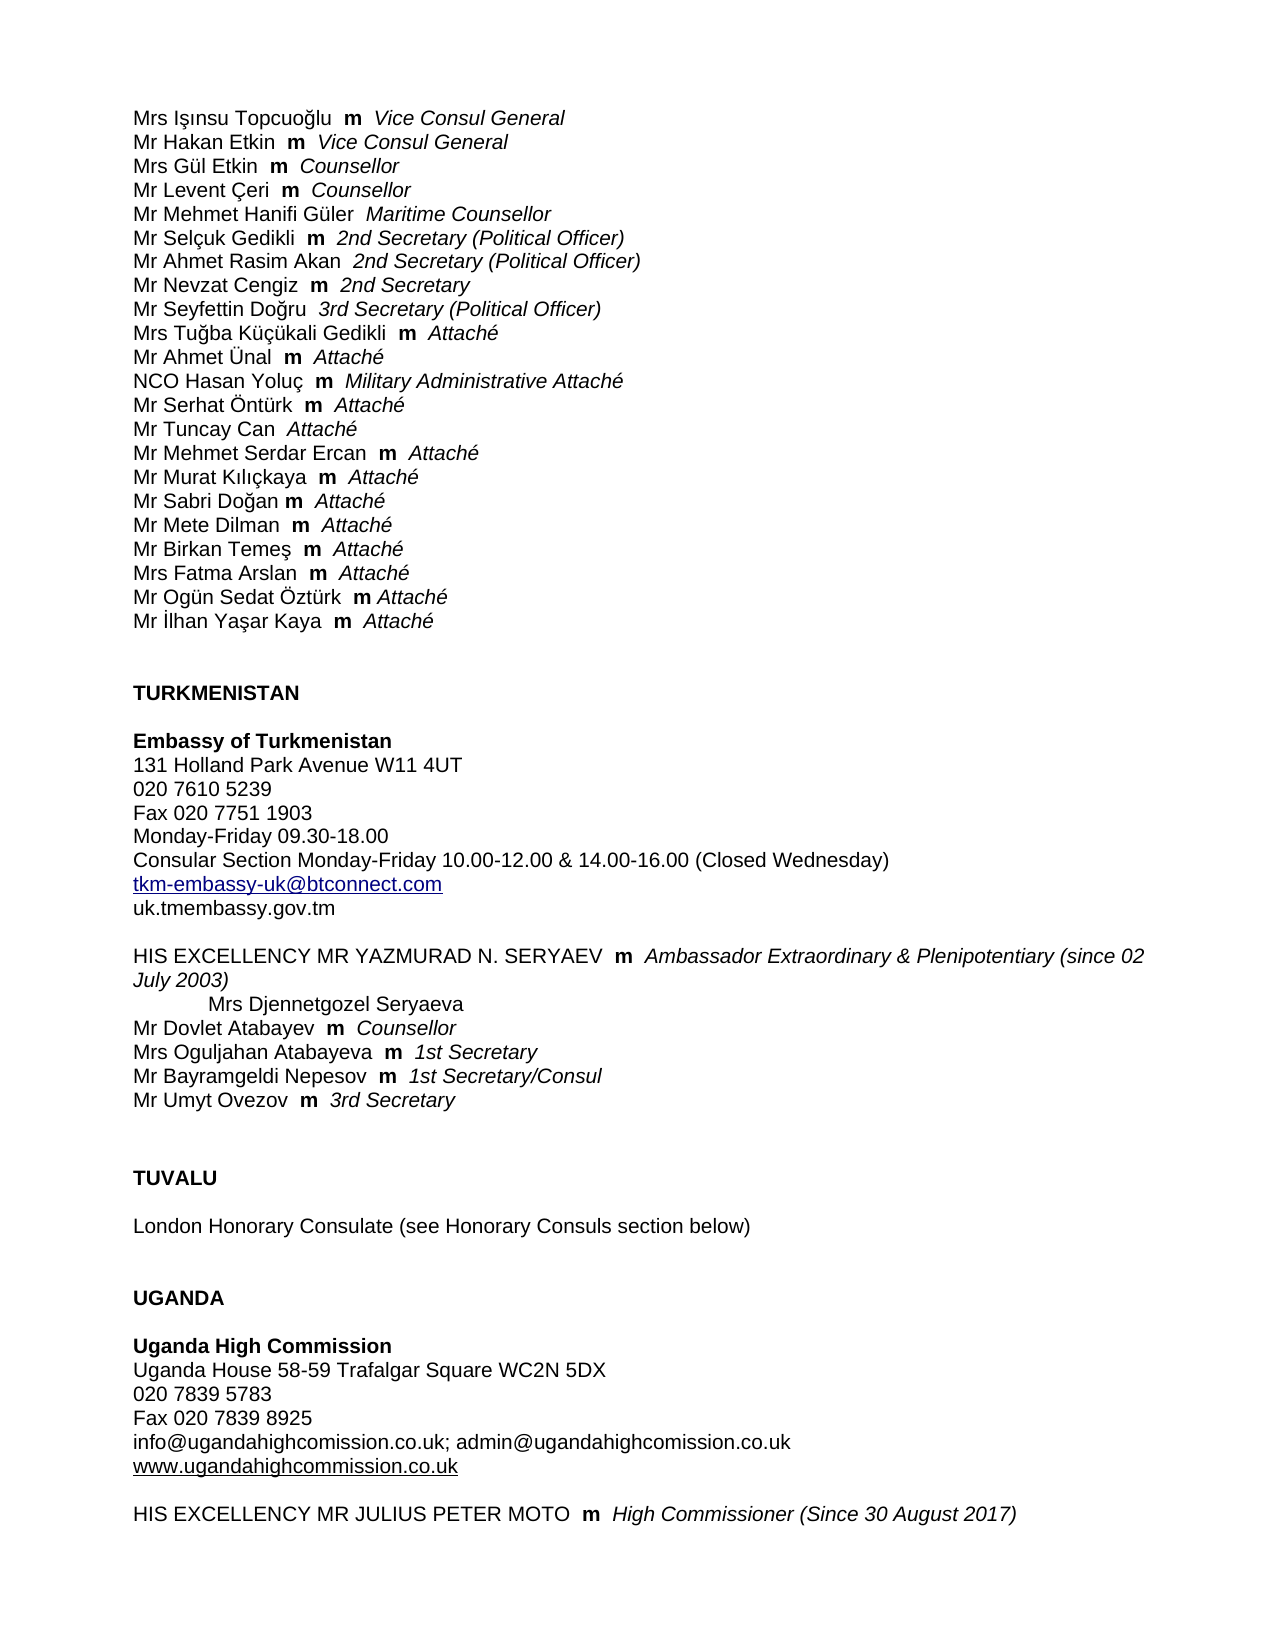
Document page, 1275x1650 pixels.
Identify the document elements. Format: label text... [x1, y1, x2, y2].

text Mrs Gül Etkin m Counsellor [133, 153, 1181, 177]
text Uganda House 58-59 Trafalgar Square WC2N 5DX [133, 1358, 1181, 1382]
subtitle TURKMENISTAN [133, 681, 1181, 704]
text Uganda High Commission [133, 1334, 1181, 1358]
text Fax 020 7839 8925 [133, 1406, 1181, 1430]
text Mr İlhan Yaşar Kaya m Attaché [133, 609, 1181, 633]
text Mr Ogün Sedat Öztürk m Attaché [133, 585, 1181, 609]
text Mrs Fatma Arslan m Attaché [133, 561, 1181, 585]
text Mr Seyfettin Doğru 3rd Secretary (Political Officer) [133, 297, 1181, 321]
text 131 Holland Park Avenue W11 4UT [133, 752, 1181, 776]
text London Honorary Consulate (see Honorary Consuls section below) [133, 1214, 1181, 1238]
text 020 7610 5239 [133, 776, 1181, 800]
text TUVALU [133, 1166, 1181, 1190]
text uk.tmembassy.gov.tm [133, 896, 1181, 920]
text Mr Ahmet Rasim Akan 2nd Secretary (Political Officer) [133, 249, 1181, 273]
text Mr Levent Çeri m Counsellor [133, 177, 1181, 201]
text Mr Mete Dilman m Attaché [133, 513, 1181, 537]
text Mr Tuncay Can Attaché [133, 417, 1181, 441]
text Mr Sabri Doğan m Attaché [133, 489, 1181, 513]
text Consular Section Monday-Friday 10.00-12.00 & 14.00-16.00 (Closed Wednesday) [133, 848, 1181, 872]
text tkm-embassy-uk@btconnect.com [133, 872, 1181, 896]
text Monday-Friday 09.30-18.00 [133, 824, 1181, 848]
text 020 7839 5783 [133, 1382, 1181, 1406]
subtitle UGANDA [133, 1286, 1181, 1310]
text info@ugandahighcomission.co.uk; admin@ugandahighcomission.co.uk [133, 1430, 1181, 1454]
text Mr Murat Kılıçkaya m Attaché [133, 465, 1181, 489]
text Mrs Oguljahan Atabayeva m 1st Secretary [133, 1040, 1181, 1064]
text Embassy of Turkmenistan [133, 728, 1181, 752]
text Mr Ahmet Ünal m Attaché [133, 345, 1181, 369]
text Mr Mehmet Serdar Ercan m Attaché [133, 441, 1181, 465]
text Mr Selçuk Gedikli m 2nd Secretary (Political Officer) [133, 225, 1181, 249]
text Mr Birkan Temeş m Attaché [133, 537, 1181, 561]
text Mr Serhat Öntürk m Attaché [133, 393, 1181, 417]
text Mr Bayramgeldi Nepesov m 1st Secretary/Consul [133, 1064, 1181, 1088]
text Mrs Işınsu Topcuoğlu m Vice Consul General [133, 106, 1181, 129]
text Mr Umyt Ovezov m 3rd Secretary [133, 1088, 1181, 1112]
text Mrs Djennetgozel Seryaeva [133, 992, 1181, 1016]
text NCO Hasan Yoluç m Military Administrative Attaché [133, 369, 1181, 393]
text www.ugandahighcommission.co.uk [133, 1454, 1181, 1478]
text Mr Nevzat Cengiz m 2nd Secretary [133, 273, 1181, 297]
text Fax 020 7751 1903 [133, 800, 1181, 824]
text Mr Hakan Etkin m Vice Consul General [133, 129, 1181, 153]
text Mrs Tuğba Küçükali Gedikli m Attaché [133, 321, 1181, 345]
text HIS EXCELLENCY MR JULIUS PETER MOTO m High Commissioner (Since 30 August 2017) [133, 1502, 1181, 1526]
text Mr Dovlet Atabayev m Counsellor [133, 1016, 1181, 1040]
text Mr Mehmet Hanifi Güler Maritime Counsellor [133, 201, 1181, 225]
text HIS EXCELLENCY MR YAZMURAD N. SERYAEV m Ambassador Extraordinary & Plenipotentiary (since 02 July 2003) [133, 944, 1181, 992]
